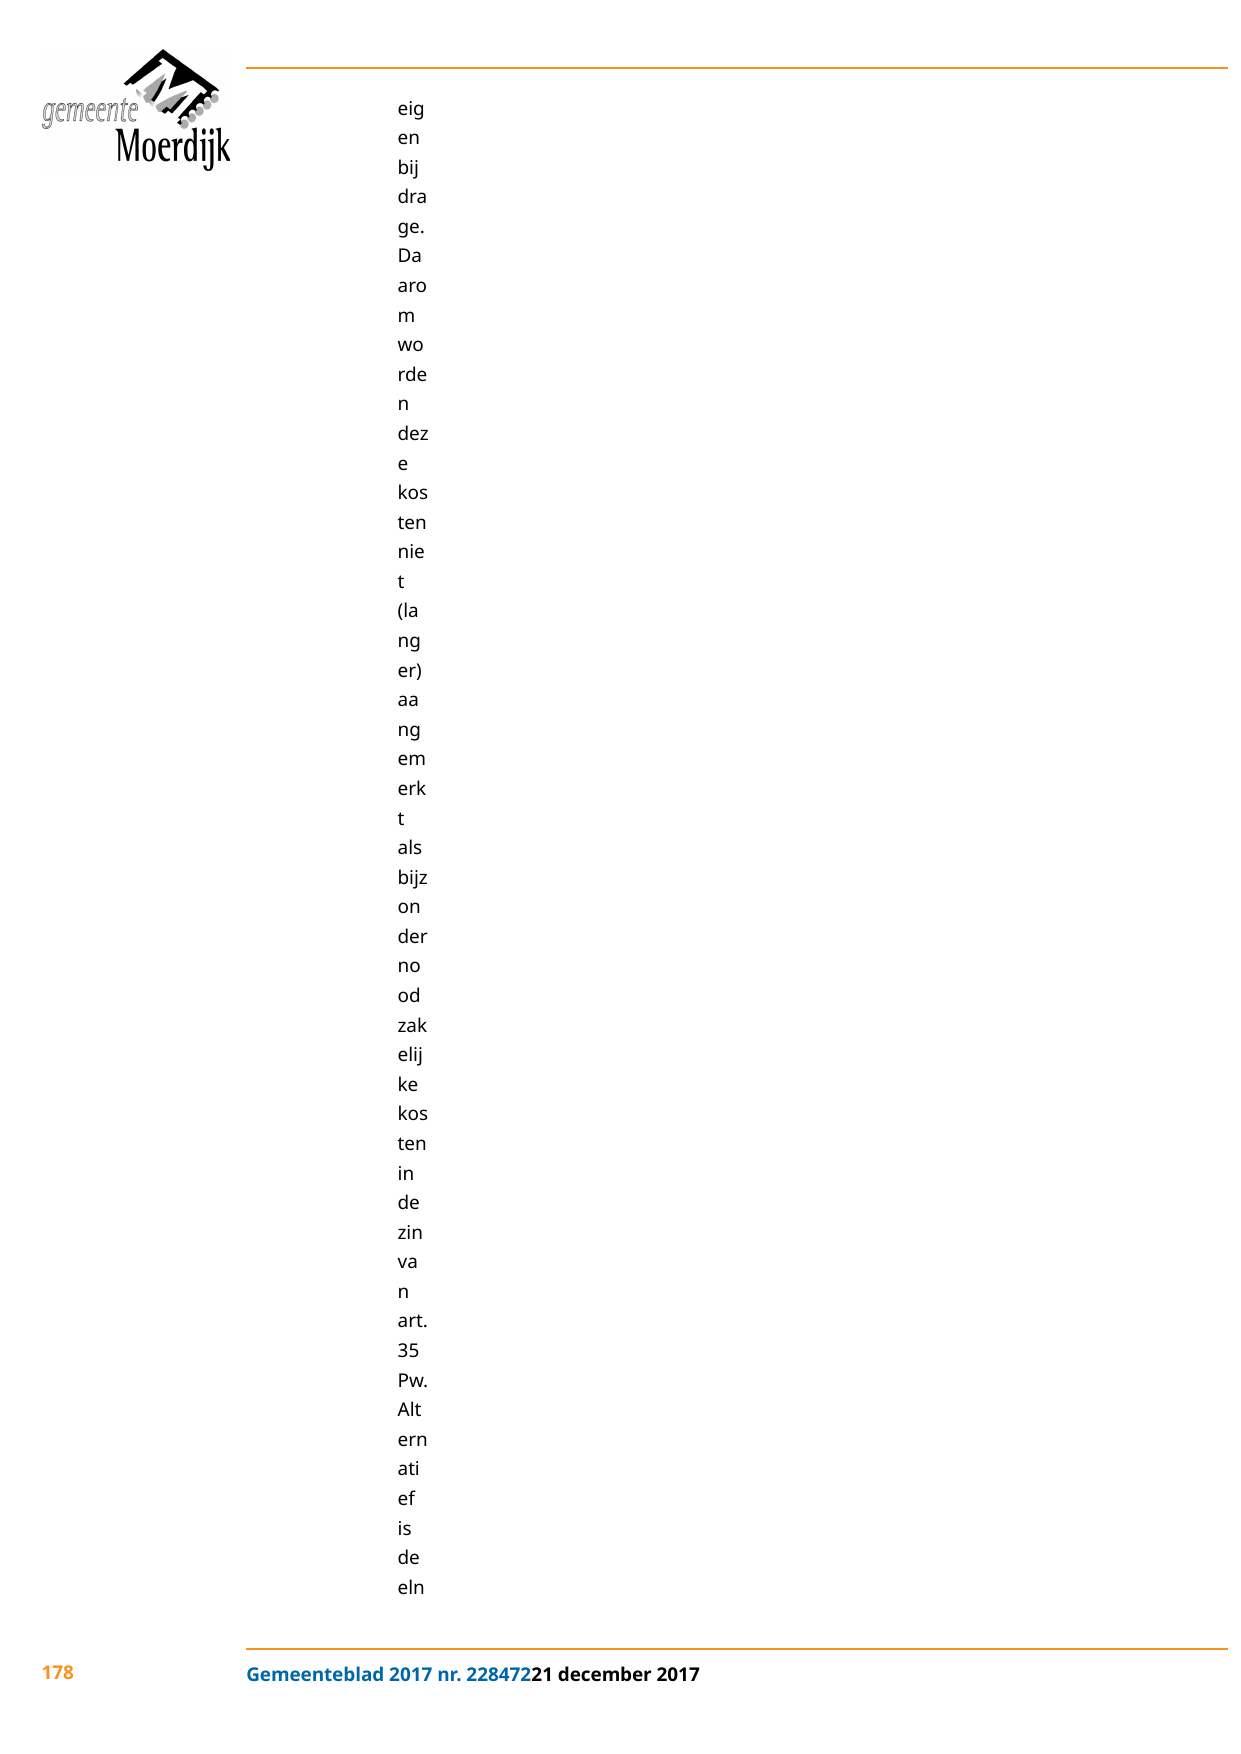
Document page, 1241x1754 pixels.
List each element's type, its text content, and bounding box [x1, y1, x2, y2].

table_cell eigen bijdrage. Daarom worden deze kosten niet (langer) aangemerkt als bijzonder noodzakelijke kosten in de zin van art. 35 Pw. Alternatief is deeln [338, 95, 429, 1600]
table_cell [248, 95, 338, 1600]
picture [41, 47, 231, 172]
